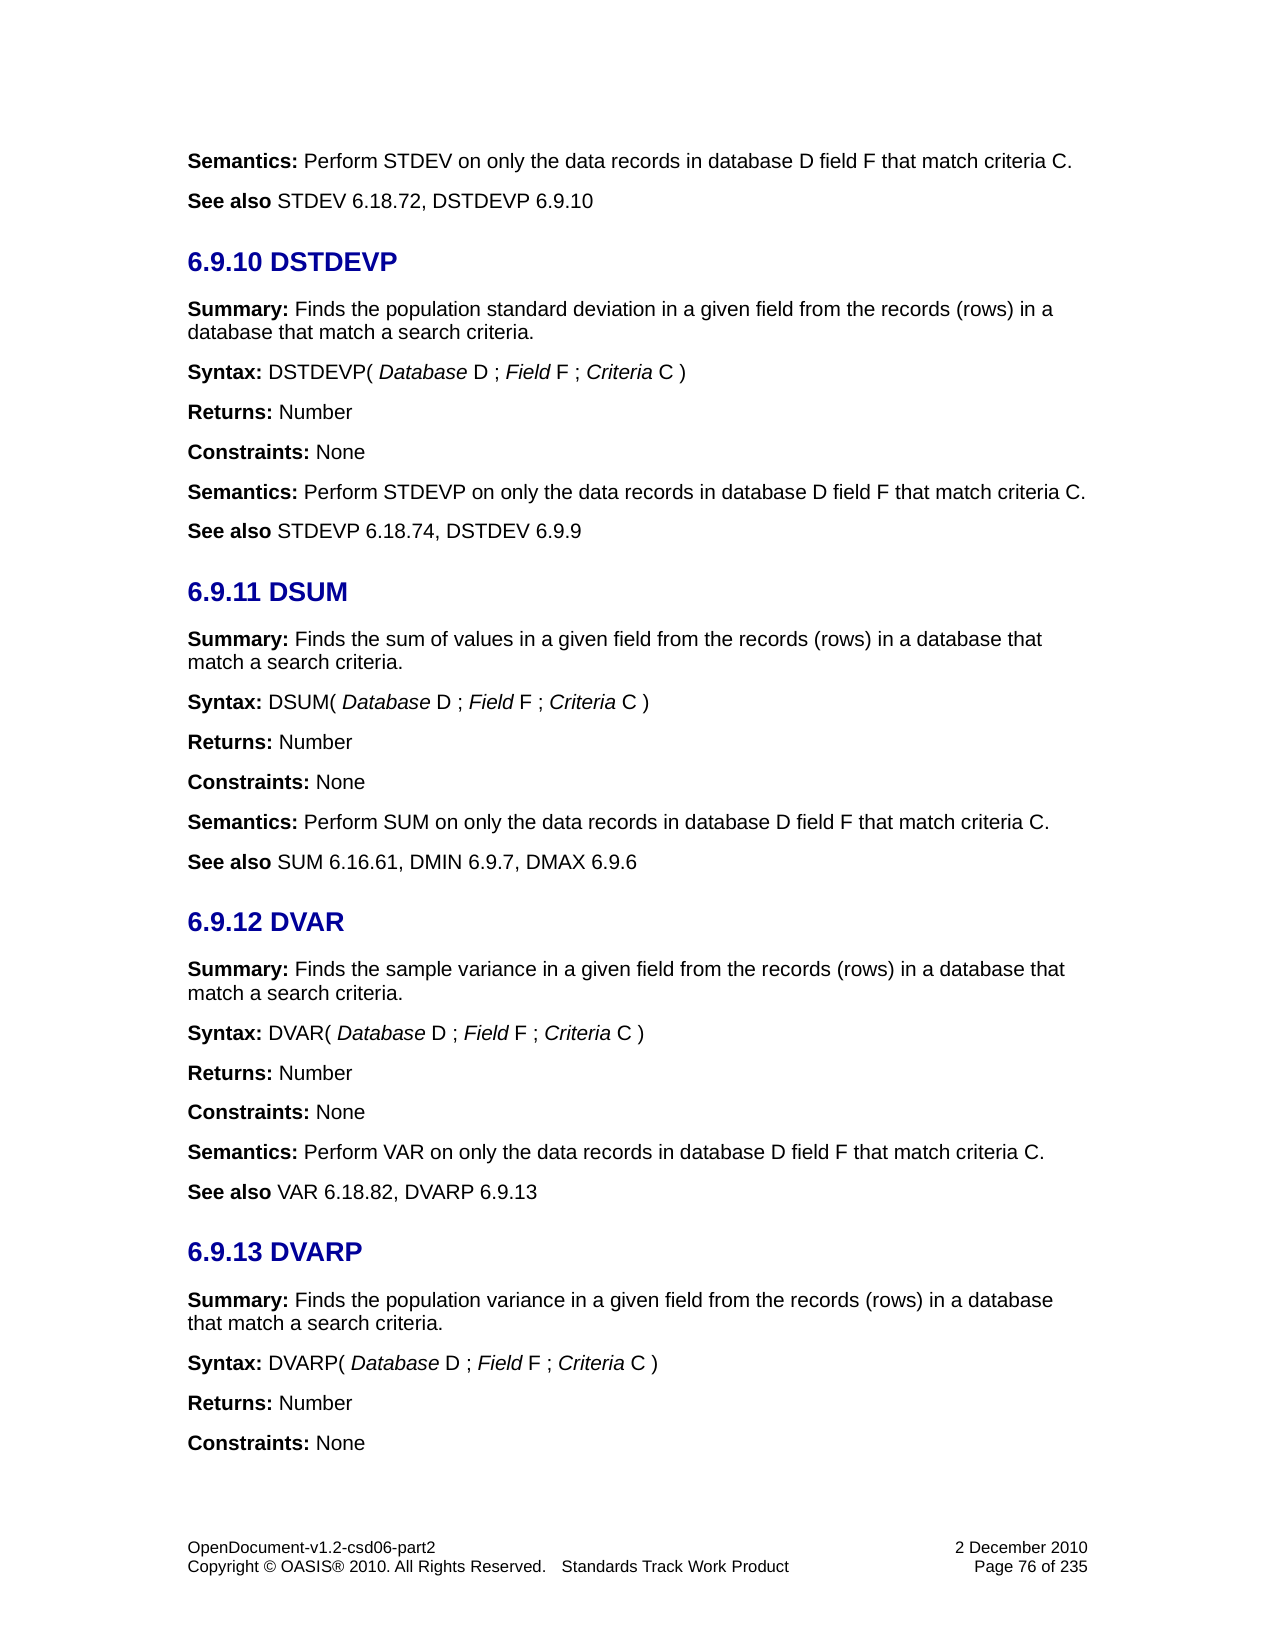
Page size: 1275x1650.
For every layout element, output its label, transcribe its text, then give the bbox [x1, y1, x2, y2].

subtitle DVAR [187, 907, 1088, 937]
text See also VAR 6.18.82, DVARP 6.9.13 [187, 1181, 1088, 1204]
text Summary: Finds the population variance in a given field from the records (rows) in a database that match a search criteria. [187, 1288, 1088, 1335]
text Summary: Finds the population standard deviation in a given field from the records (rows) in a database that match a search criteria. [187, 297, 1088, 344]
text Constraints: None [187, 1101, 1088, 1124]
text Syntax: DVARP( Database D ; Field F ; Criteria C ) [187, 1352, 1088, 1375]
text Semantics: Perform STDEVP on only the data records in database D field F that match criteria C. [187, 480, 1088, 503]
text Summary: Finds the sample variance in a given field from the records (rows) in a database that match a search criteria. [187, 958, 1088, 1004]
text See also STDEV 6.18.72, DSTDEVP 6.9.10 [187, 190, 1088, 213]
text Syntax: DSTDEVP( Database D ; Field F ; Criteria C ) [187, 361, 1088, 384]
text Semantics: Perform STDEV on only the data records in database D field F that match criteria C. [187, 150, 1088, 173]
text Summary: Finds the sum of values in a given field from the records (rows) in a database that match a search criteria. [187, 628, 1088, 674]
text Returns: Number [187, 401, 1088, 424]
text Semantics: Perform SUM on only the data records in database D field F that match criteria C. [187, 811, 1088, 834]
text See also SUM 6.16.61, DMIN 6.9.7, DMAX 6.9.6 [187, 851, 1088, 874]
text Returns: Number [187, 731, 1088, 754]
text Returns: Number [187, 1391, 1088, 1415]
text Constraints: None [187, 771, 1088, 794]
text Constraints: None [187, 440, 1088, 464]
text Constraints: None [187, 1431, 1088, 1454]
text Semantics: Perform VAR on only the data records in database D field F that match criteria C. [187, 1141, 1088, 1164]
text Syntax: DSUM( Database D ; Field F ; Criteria C ) [187, 691, 1088, 714]
text See also STDEVP 6.18.74, DSTDEV 6.9.9 [187, 520, 1088, 543]
subtitle DSUM [187, 577, 1088, 607]
subtitle DSTDEVP [187, 246, 1088, 277]
subtitle DVARP [187, 1237, 1088, 1268]
text Syntax: DVAR( Database D ; Field F ; Criteria C ) [187, 1021, 1088, 1044]
text Returns: Number [187, 1061, 1088, 1084]
